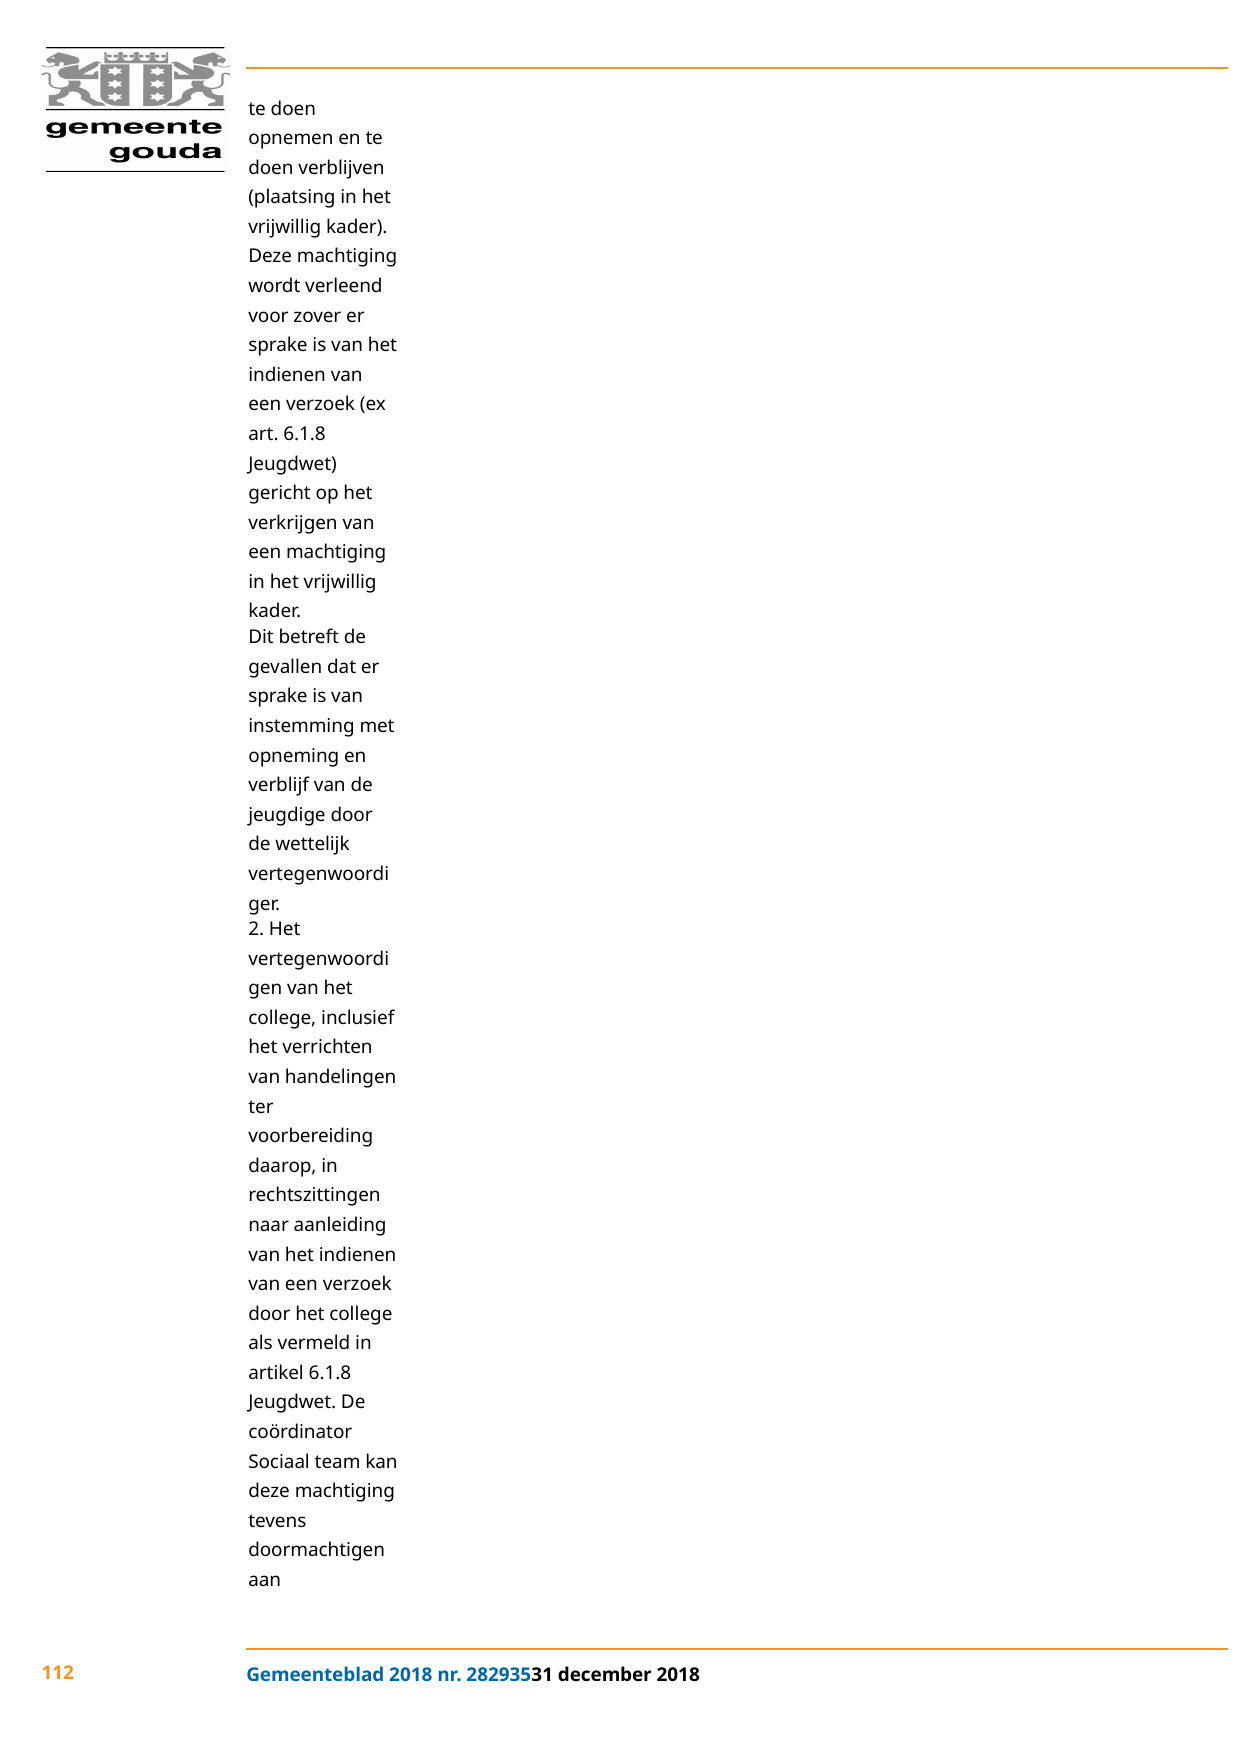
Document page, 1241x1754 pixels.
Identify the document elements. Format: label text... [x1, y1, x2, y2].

picture [41, 47, 231, 172]
table_cell te doen opnemen en te doen verblijven (plaatsing in het vrijwillig kader). Deze machtiging wordt verleend voor zover er sprake is van het indienen van een verzoek (ex art. 6.1.8 Jeugdwet) gericht op het verkrijgen van een machtiging in het vrijwillig kader. [248, 95, 398, 623]
table_cell Dit betreft de gevallen dat er sprake is van instemming met opneming en verblijf van de jeugdige door de wettelijk vertegenwoordiger. [248, 624, 398, 915]
table_cell 2. Het vertegenwoordigen van het college, inclusief het verrichten van handelingen ter voorbereiding daarop, in rechtszittingen naar aanleiding van het indienen van een verzoek door het college als vermeld in artikel 6.1.8 Jeugdwet. De coördinator Sociaal team kan deze machtiging tevens doormachtigen aan [248, 915, 398, 1592]
